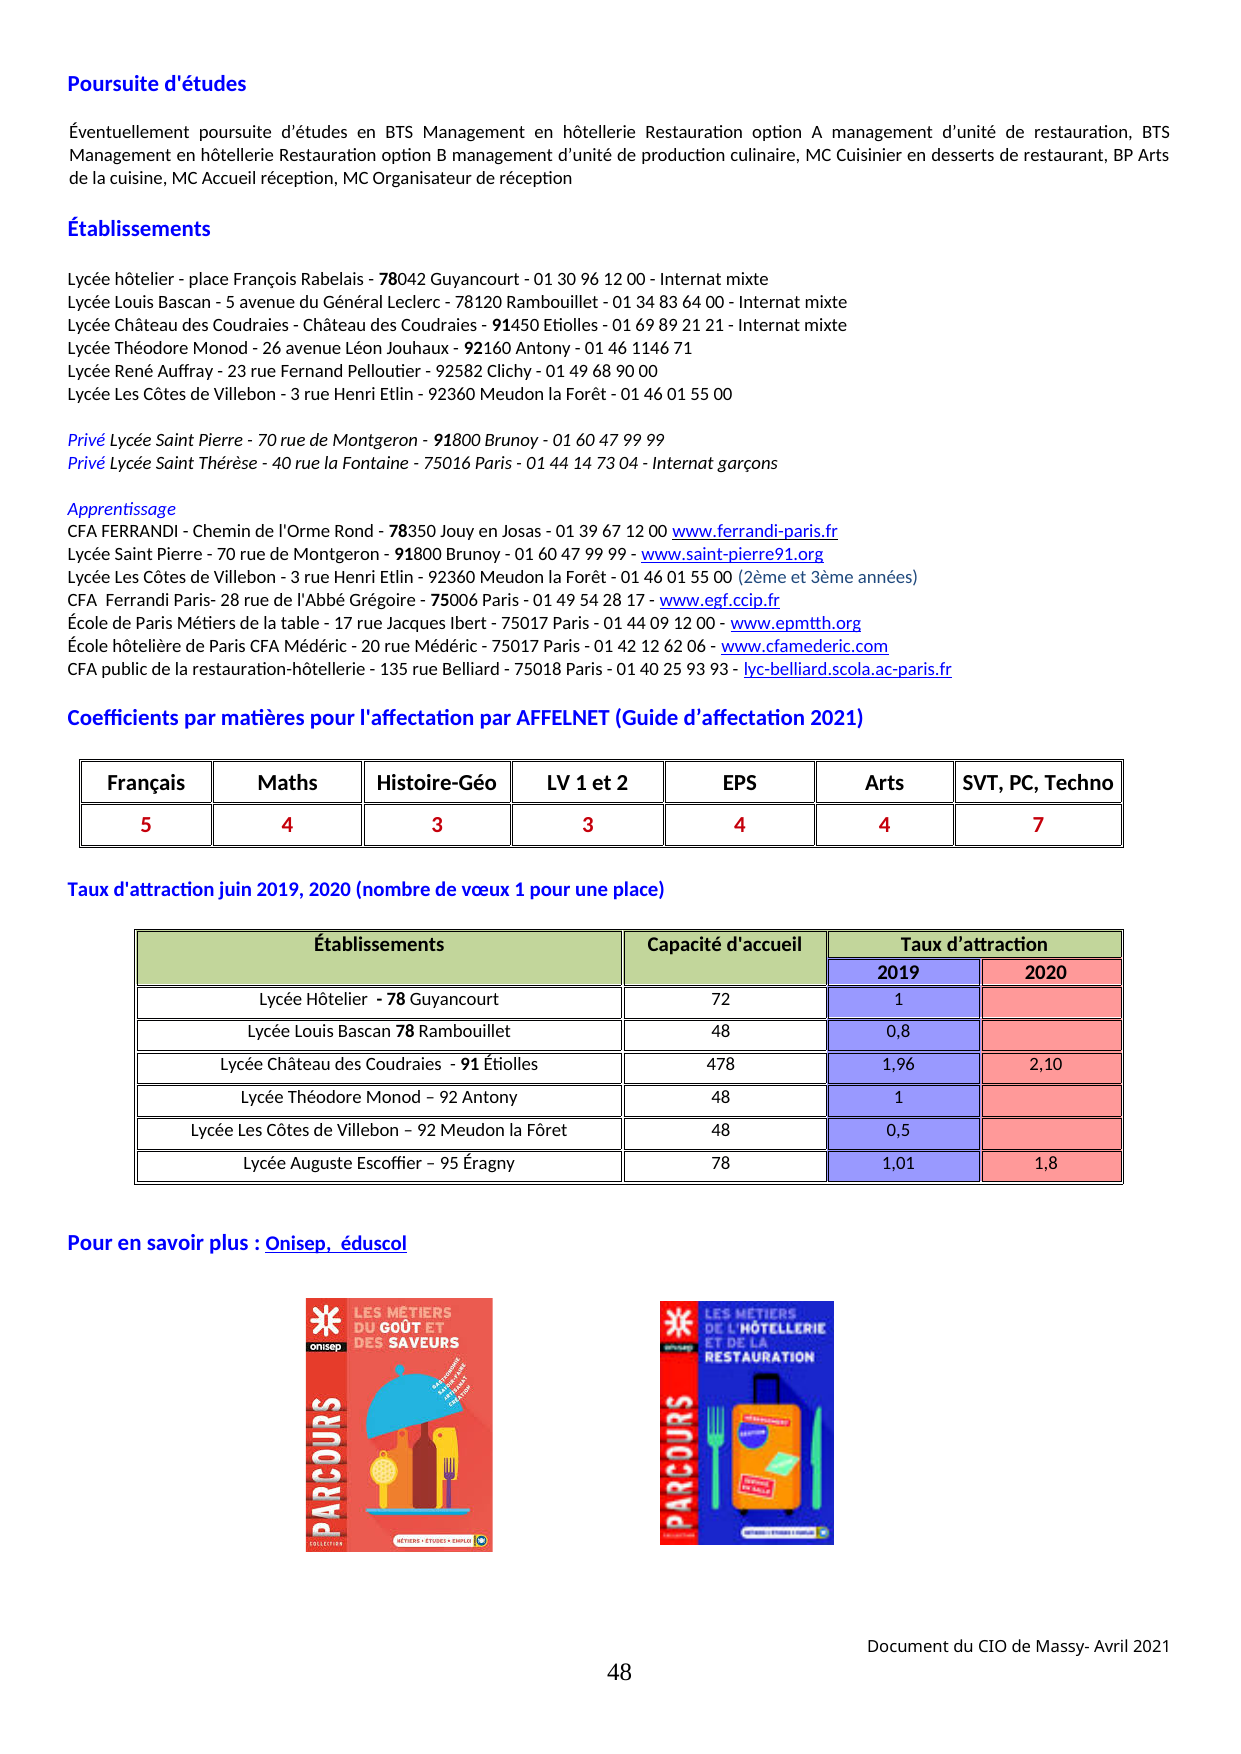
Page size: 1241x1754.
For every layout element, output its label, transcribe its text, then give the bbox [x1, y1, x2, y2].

table_cell Lycée Hôtelier - 78 Guyancourt [138, 988, 621, 1017]
table_header Français [82, 762, 211, 802]
table_cell 4 [666, 805, 814, 845]
text Apprentissage [67, 497, 1171, 520]
table_cell Lycée Théodore Monod – 92 Antony [138, 1086, 621, 1116]
text Lycée Les Côtes de Villebon - 3 rue Henri Etlin - 92360 Meudon la Forêt - 01 46 01 55 00 [67, 382, 1171, 405]
text Privé Lycée Saint Thérèse - 40 rue la Fontaine - 75016 Paris - 01 44 14 73 04 - Internat garçons [67, 451, 1171, 474]
text CFA public de la restauration-hôtellerie - 135 rue Belliard - 75018 Paris - 01 40 25 93 93 - lyc-belliard.scola.ac-paris.fr [67, 657, 1171, 680]
text Lycée Château des Coudraies - Château des Coudraies - 91450 Etiolles - 01 69 89 21 21 - Internat mixte [67, 313, 1171, 336]
table_header Établissements [138, 932, 621, 984]
text Lycée hôtelier - place François Rabelais - 78042 Guyancourt - 01 30 96 12 00 - Internat mixte [67, 268, 1171, 291]
table_cell 0,8 [829, 1021, 979, 1050]
text Lycée Saint Pierre - 70 rue de Montgeron - 91800 Brunoy - 01 60 47 99 99 - www.saint-pierre91.org [67, 543, 970, 566]
text École de Paris Métiers de la table - 17 rue Jacques Ibert - 75017 Paris - 01 44 09 12 00 - www.epmtth.org [67, 611, 1171, 634]
table_header EPS [666, 762, 814, 802]
table_cell 1 [829, 988, 979, 1017]
table_cell 2019 [829, 960, 979, 984]
table_cell Lycée Les Côtes de Villebon – 92 Meudon la Fôret [138, 1119, 621, 1149]
table_cell 48 [625, 1086, 826, 1116]
table_cell Lycée Louis Bascan 78 Rambouillet [138, 1021, 621, 1050]
table_cell 1,01 [829, 1152, 979, 1181]
subtitle Poursuite d'études [67, 69, 1171, 97]
table_cell 1,96 [829, 1054, 979, 1083]
text Établissements [67, 214, 1171, 242]
table_header LV 1 et 2 [513, 762, 663, 802]
table_cell Lycée Auguste Escoffier – 95 Éragny [138, 1152, 621, 1181]
table_cell 4 [214, 805, 361, 845]
text Lycée Les Côtes de Villebon - 3 rue Henri Etlin - 92360 Meudon la Forêt - 01 46 01 55 00 (2ème et 3ème années) [67, 566, 1071, 588]
table_cell Lycée Château des Coudraies - 91 Étiolles [138, 1054, 621, 1083]
table_cell 7 [956, 805, 1121, 845]
subtitle Privé Lycée Saint Pierre - 70 rue de Montgeron - 91800 Brunoy - 01 60 47 99 99 [67, 428, 1171, 451]
table_cell [983, 1021, 1121, 1050]
table_cell 78 [625, 1152, 826, 1181]
text École hôtelière de Paris CFA Médéric - 20 rue Médéric - 75017 Paris - 01 42 12 62 06 - www.cfamederic.com [67, 634, 1171, 657]
table_header Arts [817, 762, 953, 802]
subtitle Coefficients par matières pour l'affectation par AFFELNET (Guide d’affectation 2021) [67, 703, 1171, 731]
table_cell 2,10 [983, 1054, 1121, 1083]
table_cell 4 [817, 805, 953, 845]
table_cell 48 [625, 1021, 826, 1050]
table_header Capacité d'accueil [625, 932, 826, 984]
table_header SVT, PC, Techno [956, 762, 1121, 802]
text Éventuellement poursuite d’études en BTS Management en hôtellerie Restauration option A management d’unité de restauration, BTS Management en hôtellerie Restauration option B management d’unité de production culinaire, MC Cuisinier en desserts de restaurant, BP Arts de la cuisine, MC Accueil réception, MC Organisateur de réception [69, 120, 1171, 189]
table_cell 0,5 [829, 1119, 979, 1149]
table_cell 3 [365, 805, 510, 845]
table_cell 72 [625, 988, 826, 1017]
subtitle Taux d'attraction juin 2019, 2020 (nombre de vœux 1 pour une place) [67, 876, 1171, 901]
text Lycée René Auffray - 23 rue Fernand Pelloutier - 92582 Clichy - 01 49 68 90 00 [67, 359, 1171, 382]
table_header Taux d’attraction [829, 932, 1121, 957]
table_header Histoire-Géo [365, 762, 510, 802]
subtitle Pour en savoir plus : Onisep, éduscol [67, 1233, 1171, 1254]
table_cell [983, 1086, 1121, 1116]
table_cell 3 [513, 805, 663, 845]
table_header Maths [214, 762, 361, 802]
table_cell 48 [625, 1119, 826, 1149]
table_cell 1,8 [983, 1152, 1121, 1181]
table_cell [983, 988, 1121, 1017]
picture [305, 1298, 493, 1552]
table_cell 1 [829, 1086, 979, 1116]
table_cell 2020 [983, 960, 1121, 984]
picture [660, 1301, 834, 1545]
text Lycée Théodore Monod - 26 avenue Léon Jouhaux - 92160 Antony - 01 46 1146 71 [67, 336, 1171, 359]
table_cell 478 [625, 1054, 826, 1083]
table_cell [983, 1119, 1121, 1149]
text CFA Ferrandi Paris- 28 rue de l'Abbé Grégoire - 75006 Paris - 01 49 54 28 17 - www.egf.ccip.fr [67, 588, 1171, 611]
text Lycée Louis Bascan - 5 avenue du Général Leclerc - 78120 Rambouillet - 01 34 83 64 00 - Internat mixte [67, 291, 1171, 313]
table_cell 5 [82, 805, 211, 845]
text CFA FERRANDI - Chemin de l'Orme Rond - 78350 Jouy en Josas - 01 39 67 12 00 www.ferrandi-paris.fr [67, 520, 1023, 543]
